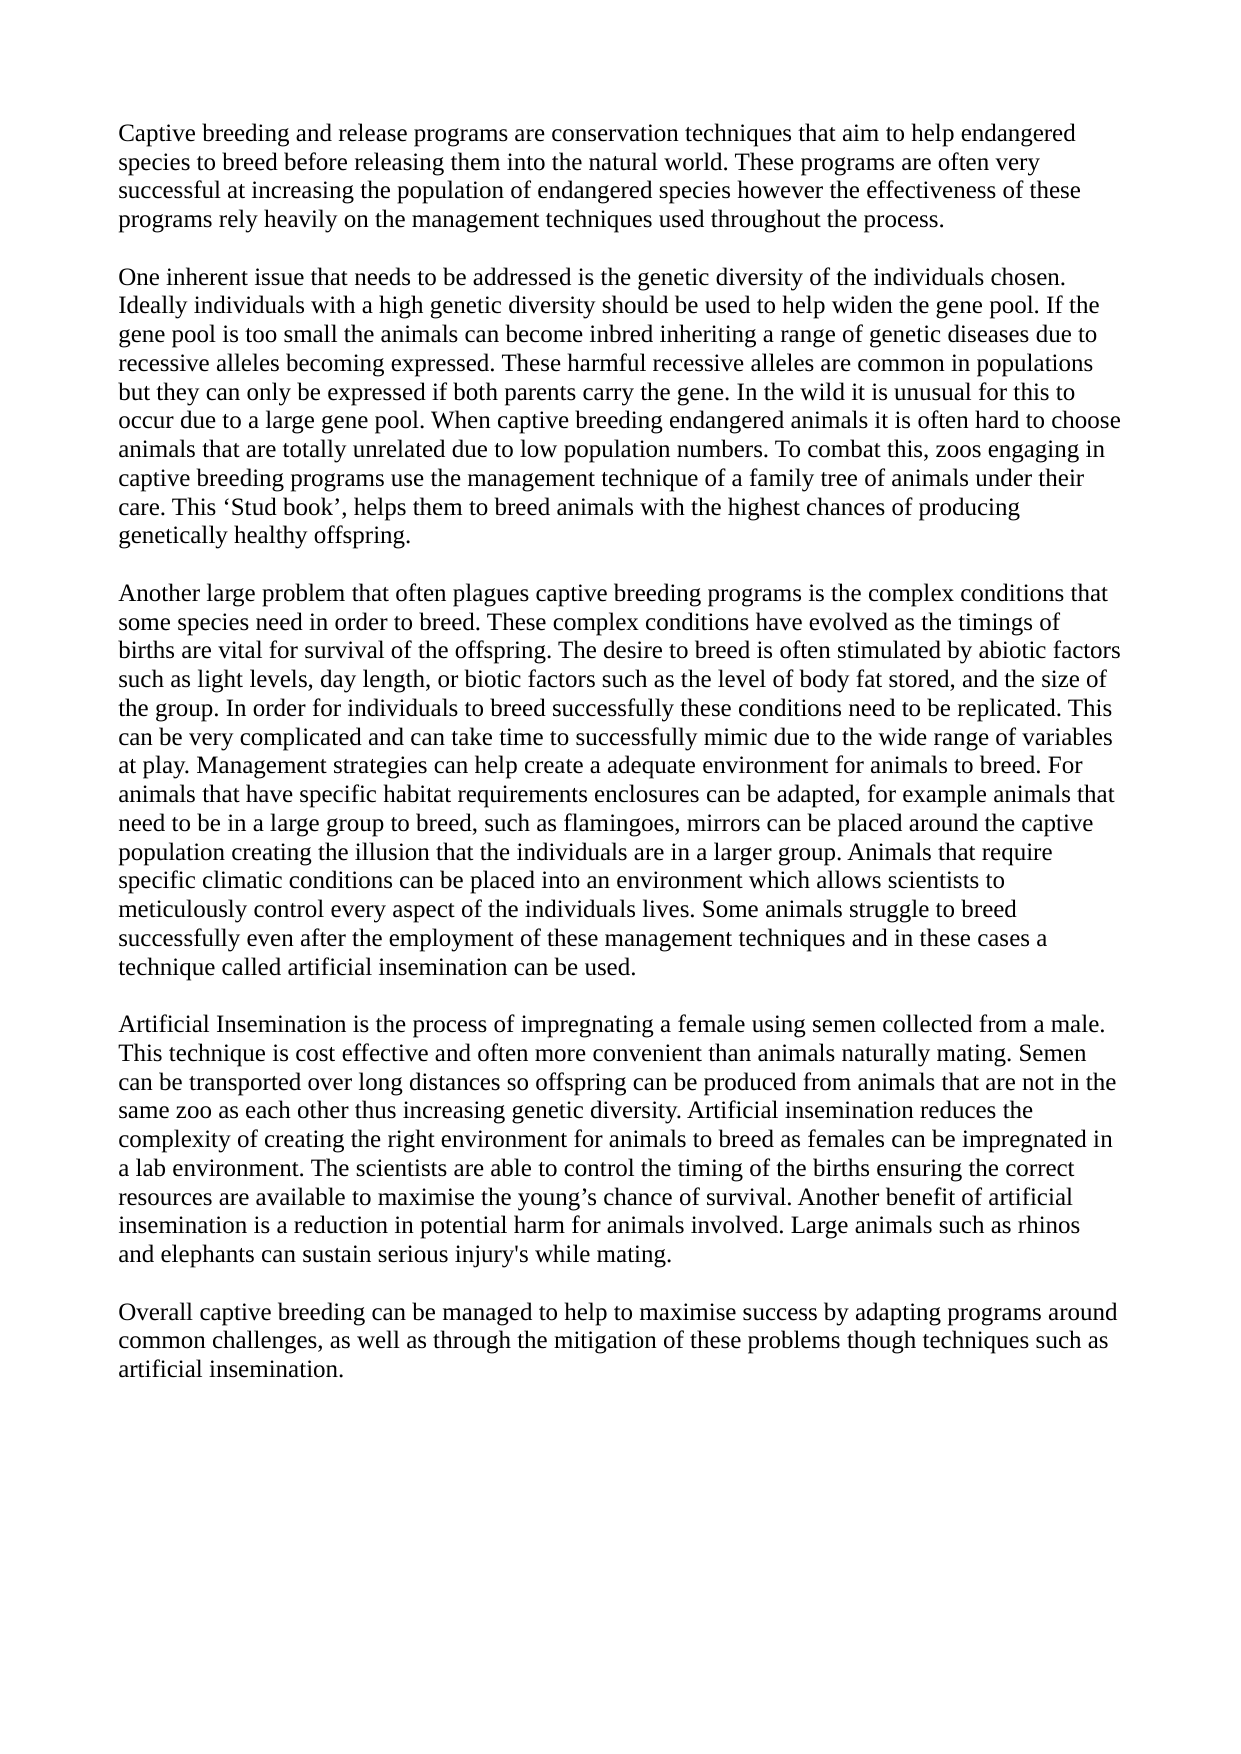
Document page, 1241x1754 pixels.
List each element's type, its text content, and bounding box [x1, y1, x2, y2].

text Artificial Insemination is the process of impregnating a female using semen collected from a male. This technique is cost effective and often more convenient than animals naturally mating. Semen can be transported over long distances so offspring can be produced from animals that are not in the same zoo as each other thus increasing genetic diversity. Artificial insemination reduces the complexity of creating the right environment for animals to breed as females can be impregnated in a lab environment. The scientists are able to control the timing of the births ensuring the correct resources are available to maximise the young’s chance of survival. Another benefit of artificial insemination is a reduction in potential harm for animals involved. Large animals such as rhinos and elephants can sustain serious injury's while mating. [118, 1009, 1122, 1268]
text Overall captive breeding can be managed to help to maximise success by adapting programs around common challenges, as well as through the mitigation of these problems though techniques such as artificial insemination. [118, 1297, 1122, 1383]
text One inherent issue that needs to be addressed is the genetic diversity of the individuals chosen. Ideally individuals with a high genetic diversity should be used to help widen the gene pool. If the gene pool is too small the animals can become inbred inheriting a range of genetic diseases due to recessive alleles becoming expressed. These harmful recessive alleles are common in populations but they can only be expressed if both parents carry the gene. In the wild it is unusual for this to occur due to a large gene pool. When captive breeding endangered animals it is often hard to choose animals that are totally unrelated due to low population numbers. To combat this, zoos engaging in captive breeding programs use the management technique of a family tree of animals under their care. This ‘Stud book’, helps them to breed animals with the highest chances of producing genetically healthy offspring. [118, 262, 1122, 549]
text Another large problem that often plagues captive breeding programs is the complex conditions that some species need in order to breed. These complex conditions have evolved as the timings of births are vital for survival of the offspring. The desire to breed is often stimulated by abiotic factors such as light levels, day length, or biotic factors such as the level of body fat stored, and the size of the group. In order for individuals to breed successfully these conditions need to be replicated. This can be very complicated and can take time to successfully mimic due to the wide range of variables at play. Management strategies can help create a adequate environment for animals to breed. For animals that have specific habitat requirements enclosures can be adapted, for example animals that need to be in a large group to breed, such as flamingoes, mirrors can be placed around the captive population creating the illusion that the individuals are in a larger group. Animals that require specific climatic conditions can be placed into an environment which allows scientists to meticulously control every aspect of the individuals lives. Some animals struggle to breed successfully even after the employment of these management techniques and in these cases a technique called artificial insemination can be used. [118, 578, 1122, 981]
text Captive breeding and release programs are conservation techniques that aim to help endangered species to breed before releasing them into the natural world. These programs are often very successful at increasing the population of endangered species however the effectiveness of these programs rely heavily on the management techniques used throughout the process. [118, 118, 1122, 233]
